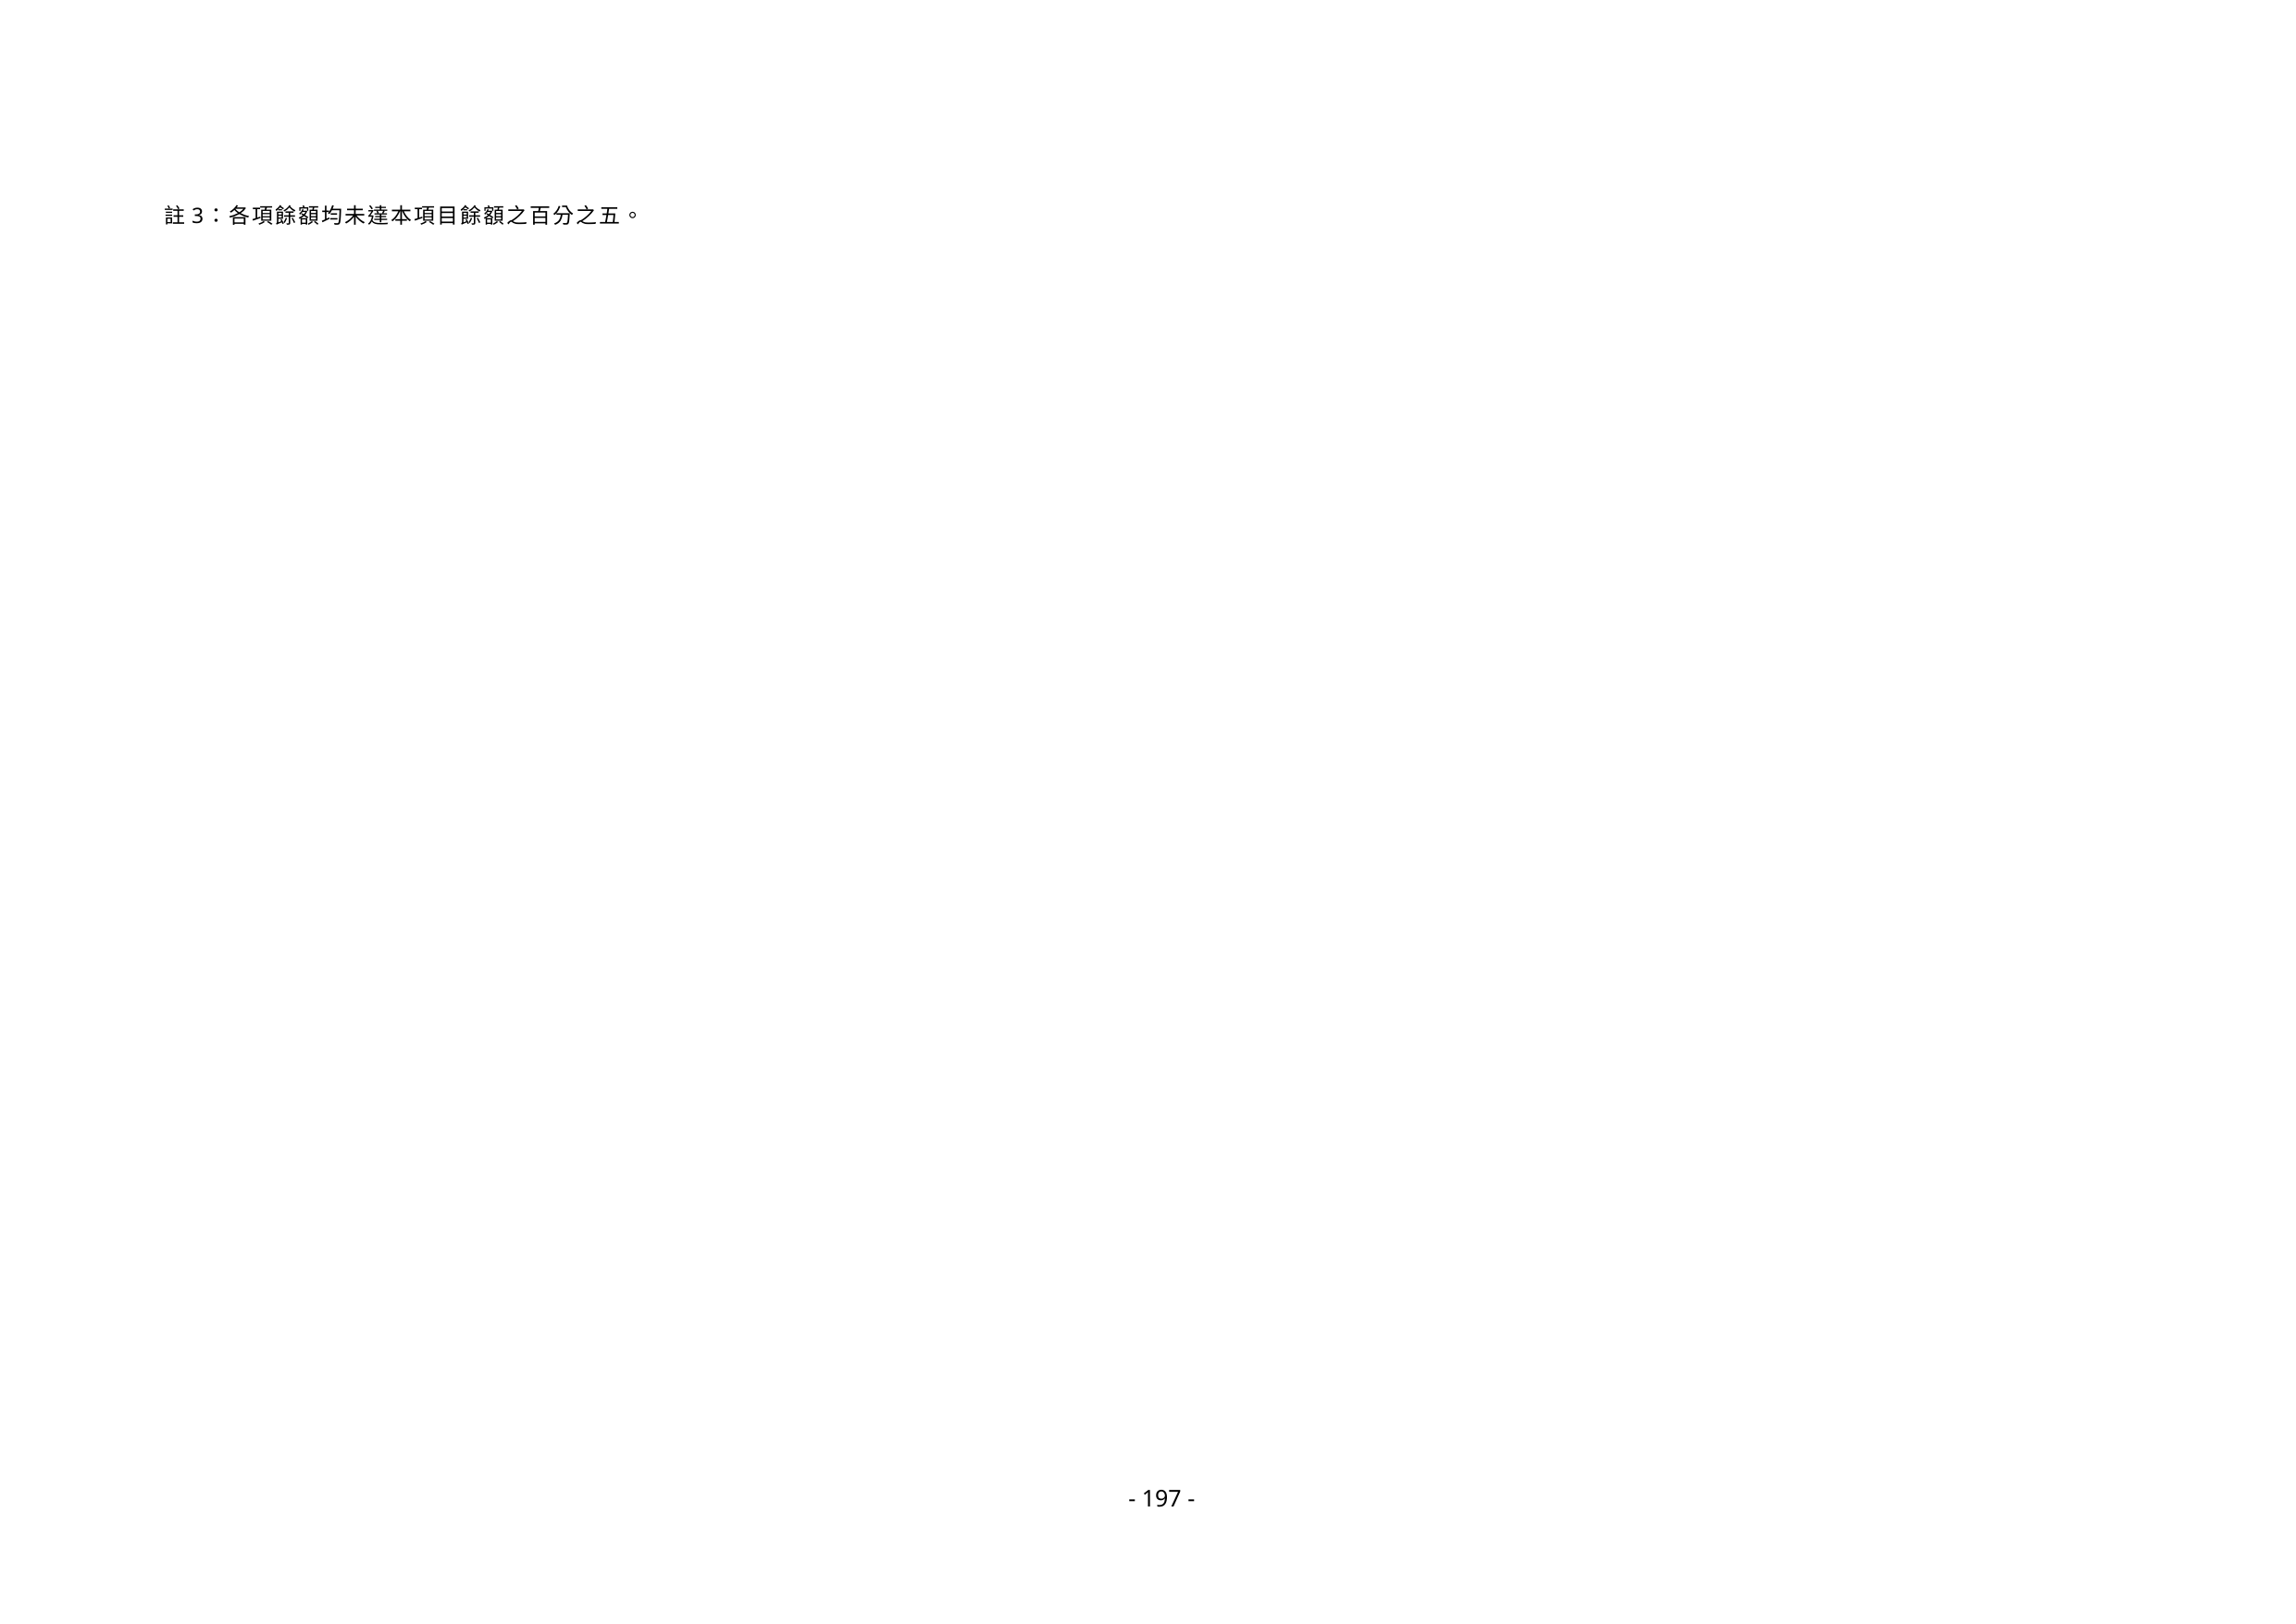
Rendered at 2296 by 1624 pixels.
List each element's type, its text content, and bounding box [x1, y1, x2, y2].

text 註3：各項餘額均未達本項目餘額之百分之五。 [164, 199, 2159, 229]
